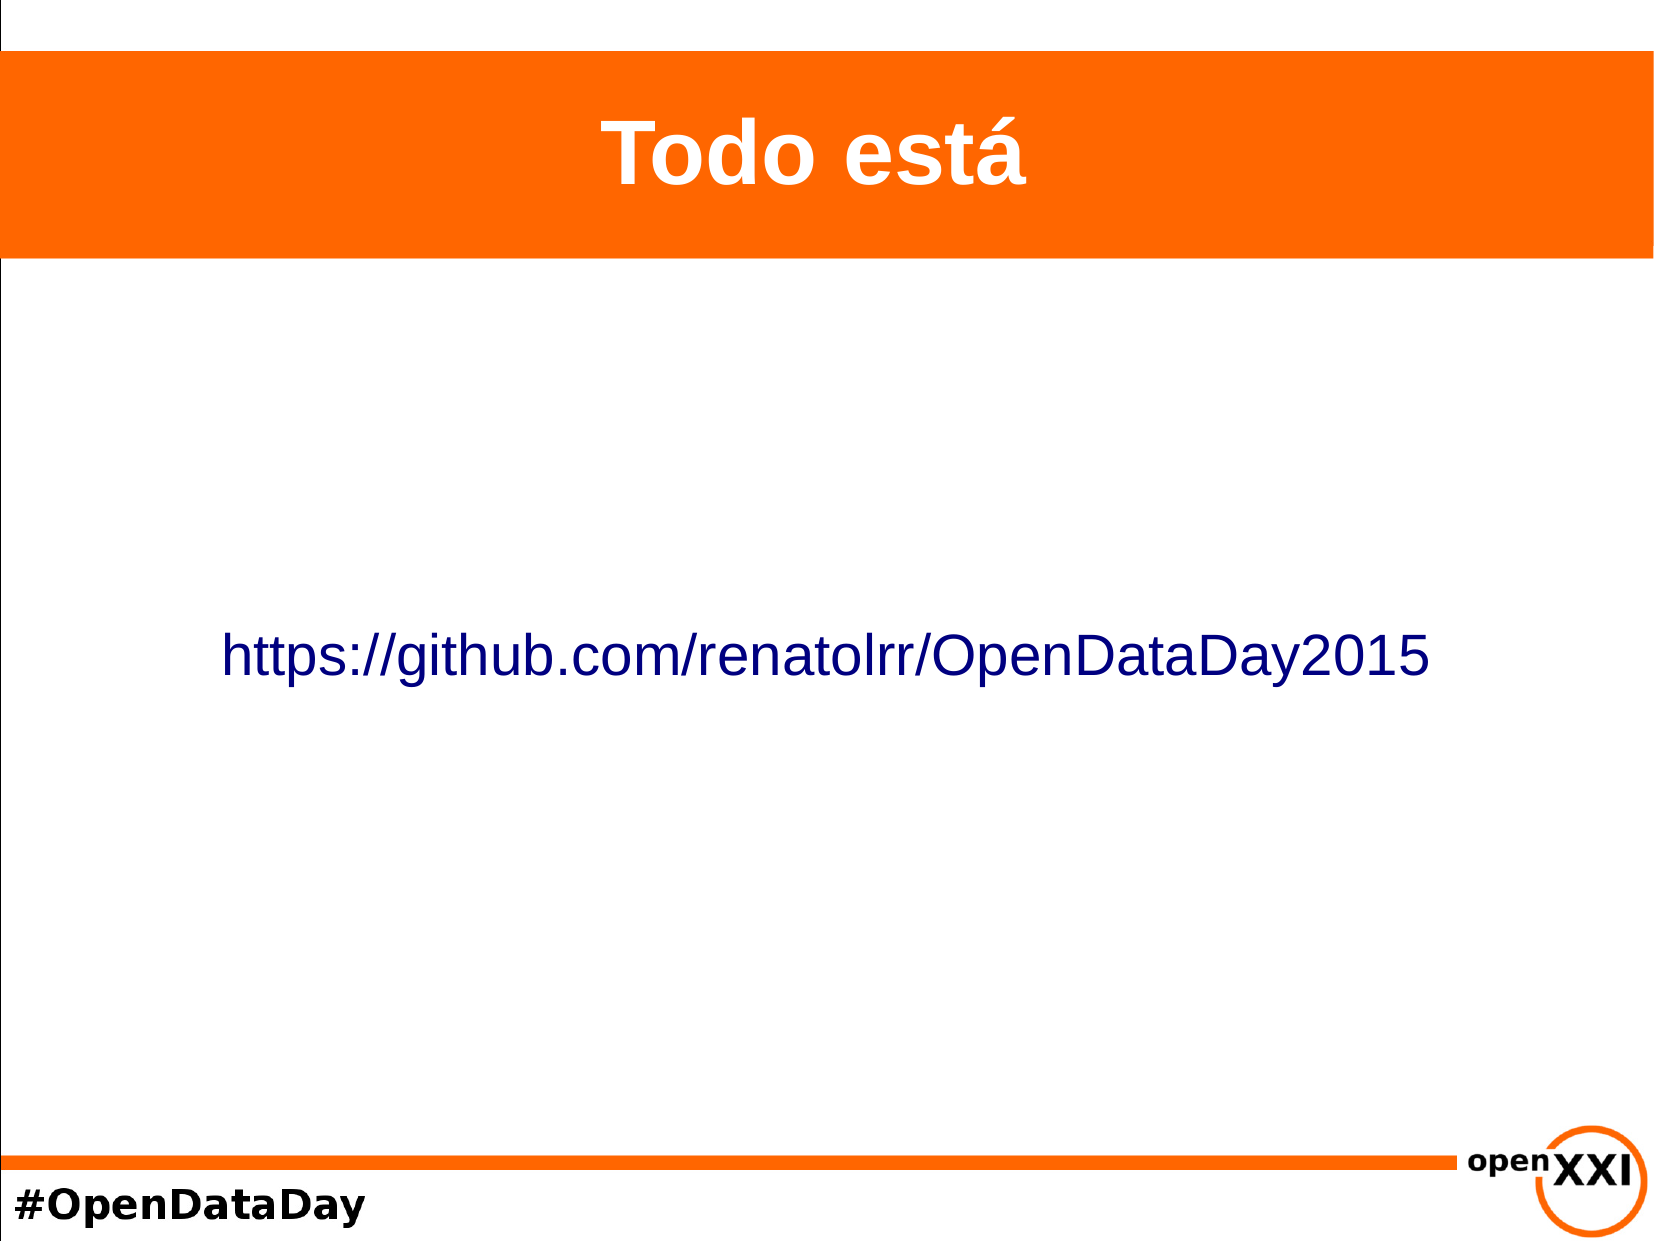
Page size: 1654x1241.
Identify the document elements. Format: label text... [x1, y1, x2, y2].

title Todo está [82, 49, 1571, 257]
picture [0, 0, 1654, 1241]
subtitle https://github.com/renatolrr/OpenDataDay2015 [82, 290, 1571, 1010]
